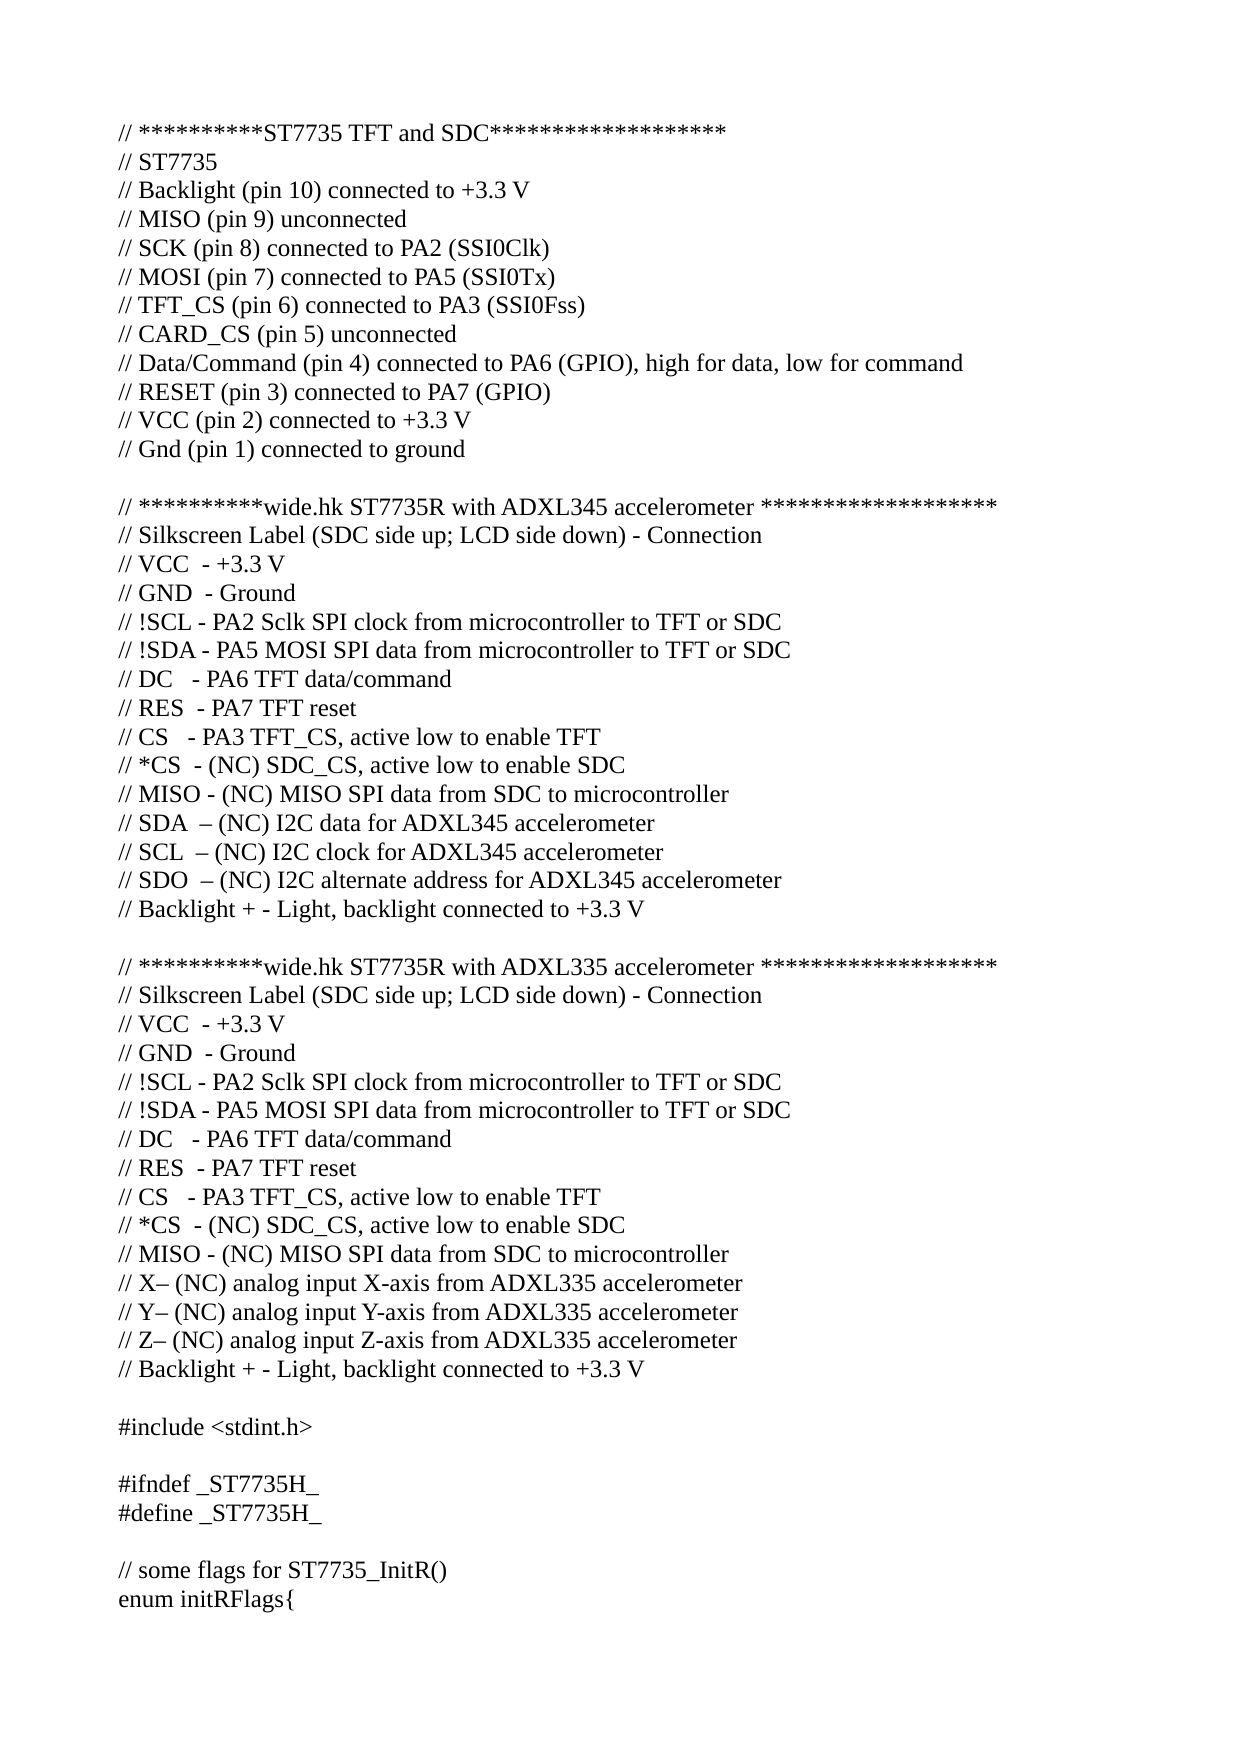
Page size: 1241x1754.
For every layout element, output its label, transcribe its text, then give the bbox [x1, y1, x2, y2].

text // CS - PA3 TFT_CS, active low to enable TFT [118, 1182, 1122, 1211]
text // SDO – (NC) I2C alternate address for ADXL345 accelerometer [118, 866, 1122, 894]
text // DC - PA6 TFT data/command [118, 1124, 1122, 1153]
text // TFT_CS (pin 6) connected to PA3 (SSI0Fss) [118, 291, 1122, 319]
text // **********wide.hk ST7735R with ADXL345 accelerometer ******************* [118, 492, 1122, 521]
text // X– (NC) analog input X-axis from ADXL335 accelerometer [118, 1268, 1122, 1297]
text // VCC - +3.3 V [118, 549, 1122, 578]
text #include <stdint.h> [118, 1412, 1122, 1441]
text #ifndef _ST7735H_ [118, 1469, 1122, 1498]
text // GND - Ground [118, 1038, 1122, 1067]
text // VCC (pin 2) connected to +3.3 V [118, 406, 1122, 434]
text // RESET (pin 3) connected to PA7 (GPIO) [118, 377, 1122, 406]
text // RES - PA7 TFT reset [118, 1153, 1122, 1182]
text // MOSI (pin 7) connected to PA5 (SSI0Tx) [118, 262, 1122, 291]
text // Silkscreen Label (SDC side up; LCD side down) - Connection [118, 521, 1122, 549]
text // MISO (pin 9) unconnected [118, 204, 1122, 233]
text // MISO - (NC) MISO SPI data from SDC to microcontroller [118, 1239, 1122, 1268]
text // Backlight (pin 10) connected to +3.3 V [118, 176, 1122, 204]
text // VCC - +3.3 V [118, 1009, 1122, 1038]
text enum initRFlags{ [118, 1584, 1122, 1613]
text // *CS - (NC) SDC_CS, active low to enable SDC [118, 751, 1122, 779]
text // Z– (NC) analog input Z-axis from ADXL335 accelerometer [118, 1326, 1122, 1354]
text // CS - PA3 TFT_CS, active low to enable TFT [118, 722, 1122, 751]
text // Gnd (pin 1) connected to ground [118, 434, 1122, 463]
text // SCL – (NC) I2C clock for ADXL345 accelerometer [118, 837, 1122, 866]
text // Data/Command (pin 4) connected to PA6 (GPIO), high for data, low for command [118, 348, 1122, 377]
text // some flags for ST7735_InitR() [118, 1556, 1122, 1584]
text // SDA – (NC) I2C data for ADXL345 accelerometer [118, 808, 1122, 837]
text // GND - Ground [118, 578, 1122, 607]
text // Backlight + - Light, backlight connected to +3.3 V [118, 894, 1122, 923]
text // !SDA - PA5 MOSI SPI data from microcontroller to TFT or SDC [118, 1096, 1122, 1124]
text // !SCL - PA2 Sclk SPI clock from microcontroller to TFT or SDC [118, 1067, 1122, 1096]
text // **********wide.hk ST7735R with ADXL335 accelerometer ******************* [118, 952, 1122, 981]
text // CARD_CS (pin 5) unconnected [118, 319, 1122, 348]
text // DC - PA6 TFT data/command [118, 664, 1122, 693]
text #define _ST7735H_ [118, 1498, 1122, 1527]
text // **********ST7735 TFT and SDC******************* [118, 118, 1122, 147]
text // !SCL - PA2 Sclk SPI clock from microcontroller to TFT or SDC [118, 607, 1122, 636]
text // Silkscreen Label (SDC side up; LCD side down) - Connection [118, 981, 1122, 1009]
text // RES - PA7 TFT reset [118, 693, 1122, 722]
text // Backlight + - Light, backlight connected to +3.3 V [118, 1354, 1122, 1383]
text // ST7735 [118, 147, 1122, 176]
text // *CS - (NC) SDC_CS, active low to enable SDC [118, 1211, 1122, 1239]
text // MISO - (NC) MISO SPI data from SDC to microcontroller [118, 779, 1122, 808]
text // Y– (NC) analog input Y-axis from ADXL335 accelerometer [118, 1297, 1122, 1326]
text // !SDA - PA5 MOSI SPI data from microcontroller to TFT or SDC [118, 636, 1122, 664]
text // SCK (pin 8) connected to PA2 (SSI0Clk) [118, 233, 1122, 262]
